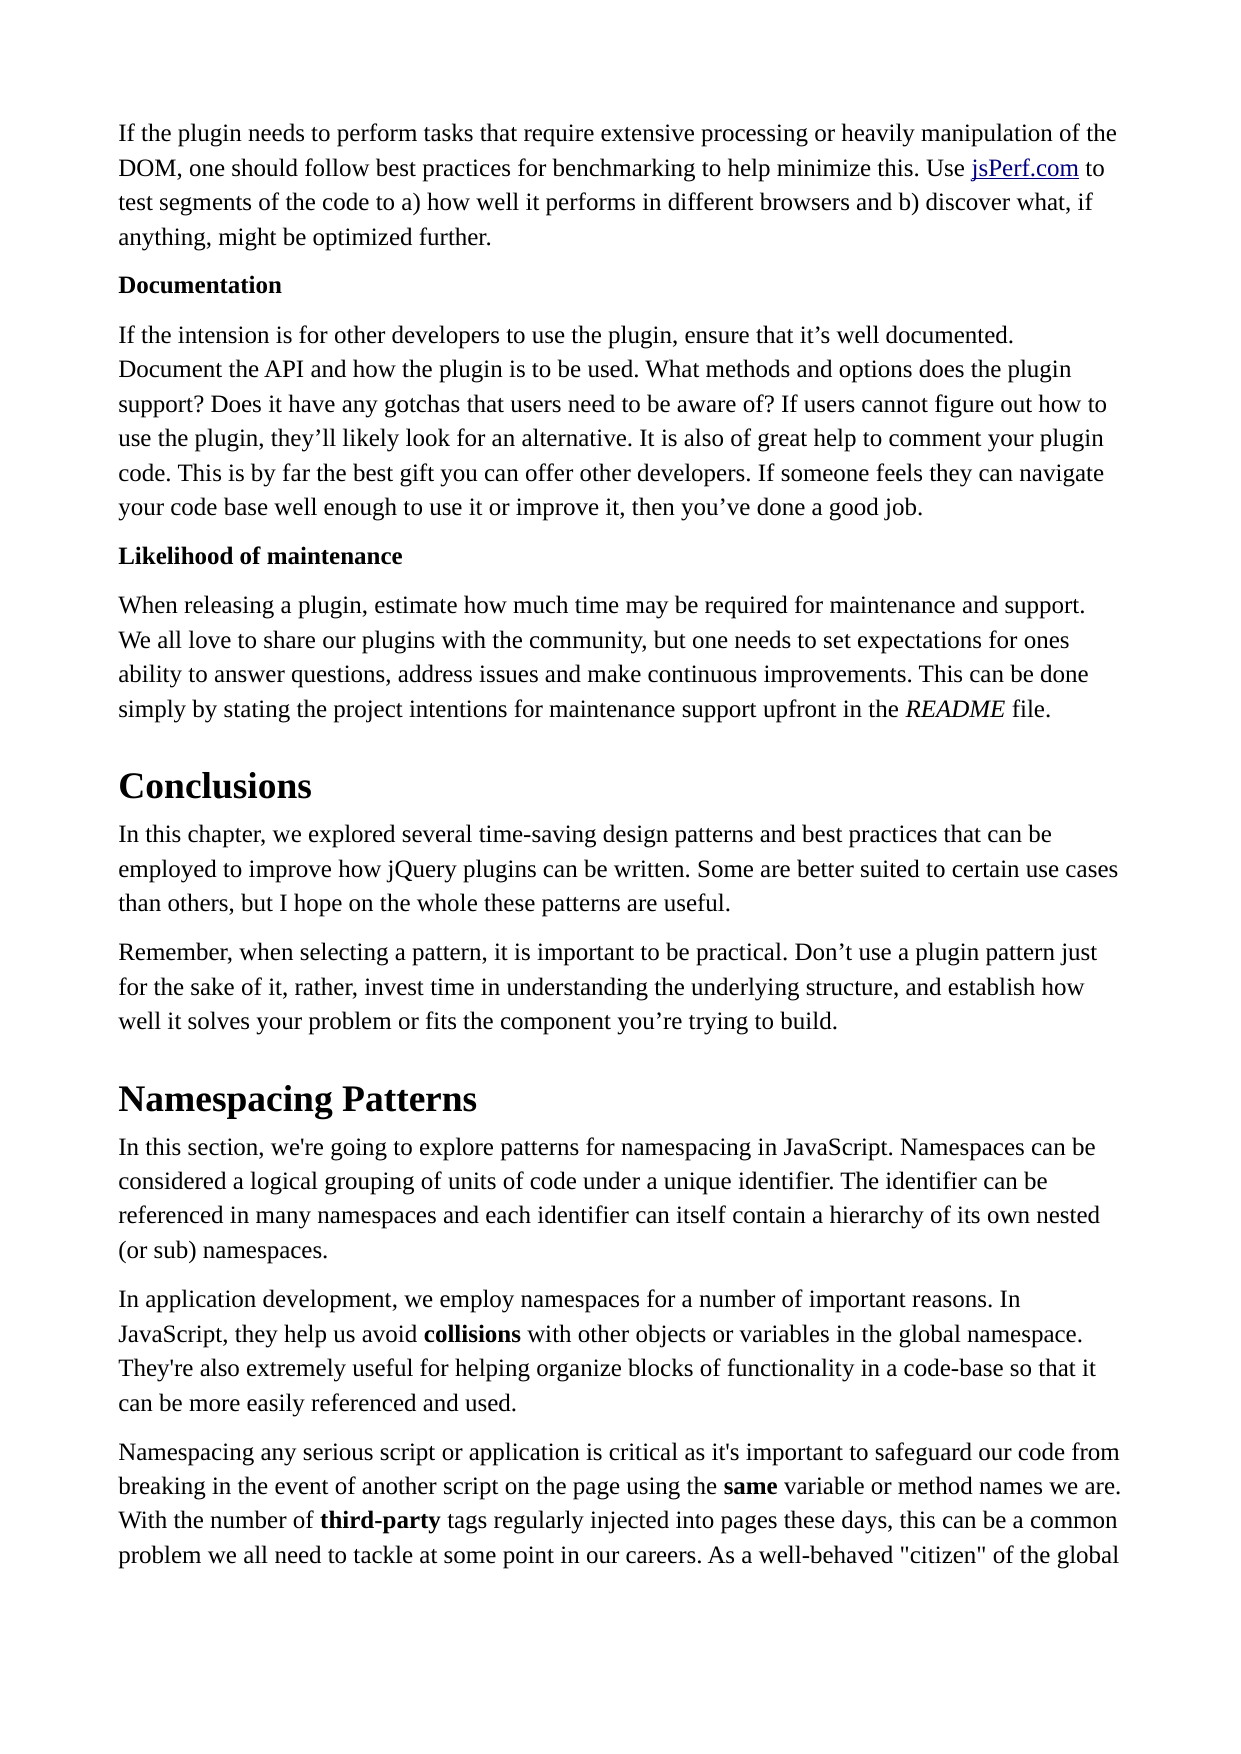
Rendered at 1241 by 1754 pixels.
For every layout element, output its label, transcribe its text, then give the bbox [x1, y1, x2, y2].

text If the plugin needs to perform tasks that require extensive processing or heavily manipulation of the DOM, one should follow best practices for benchmarking to help minimize this. Use jsPerf.com to test segments of the code to a) how well it performs in different browsers and b) discover what, if anything, might be optimized further. [118, 118, 1122, 250]
text Documentation [118, 271, 1122, 299]
subtitle Namespacing Patterns [118, 1076, 1122, 1119]
text When releasing a plugin, estimate how much time may be required for maintenance and support. We all love to share our plugins with the community, but one needs to set expectations for ones ability to answer questions, address issues and make continuous improvements. This can be done simply by stating the project intentions for maintenance support upfront in the README file. [118, 590, 1122, 722]
text In this chapter, we explored several time-saving design patterns and best practices that can be employed to improve how jQuery plugins can be written. Some are better suited to certain use cases than others, but I hope on the whole these patterns are useful. [118, 819, 1122, 917]
text In this section, we're going to explore patterns for namespacing in JavaScript. Namespaces can be considered a logical grouping of units of code under a unique identifier. The identifier can be referenced in many namespaces and each identifier can itself contain a hierarchy of its own nested (or sub) namespaces. [118, 1132, 1122, 1264]
text Remember, when selecting a pattern, it is important to be practical. Don’t use a plugin pattern just for the sake of it, rather, invest time in understanding the underlying structure, and establish how well it solves your problem or fits the component you’re trying to build. [118, 937, 1122, 1035]
subtitle Conclusions [118, 763, 1122, 807]
text Likelihood of maintenance [118, 541, 1122, 570]
text Namespacing any serious script or application is critical as it's important to safeguard our code from breaking in the event of another script on the page using the same variable or method names we are. With the number of third-party tags regularly injected into pages these days, this can be a common problem we all need to tackle at some point in our careers. As a well-behaved "citizen" of the global [118, 1437, 1122, 1569]
text In application development, we employ namespaces for a number of important reasons. In JavaScript, they help us avoid collisions with other objects or variables in the global namespace. They're also extremely useful for helping organize blocks of functionality in a code-base so that it can be more easily referenced and used. [118, 1284, 1122, 1416]
text If the intension is for other developers to use the plugin, ensure that it’s well documented. Document the API and how the plugin is to be used. What methods and options does the plugin support? Does it have any gotchas that users need to be aware of? If users cannot figure out how to use the plugin, they’ll likely look for an alternative. It is also of great help to comment your plugin code. This is by far the best gift you can offer other developers. If someone feels they can navigate your code base well enough to use it or improve it, then you’ve done a good job. [118, 320, 1122, 521]
